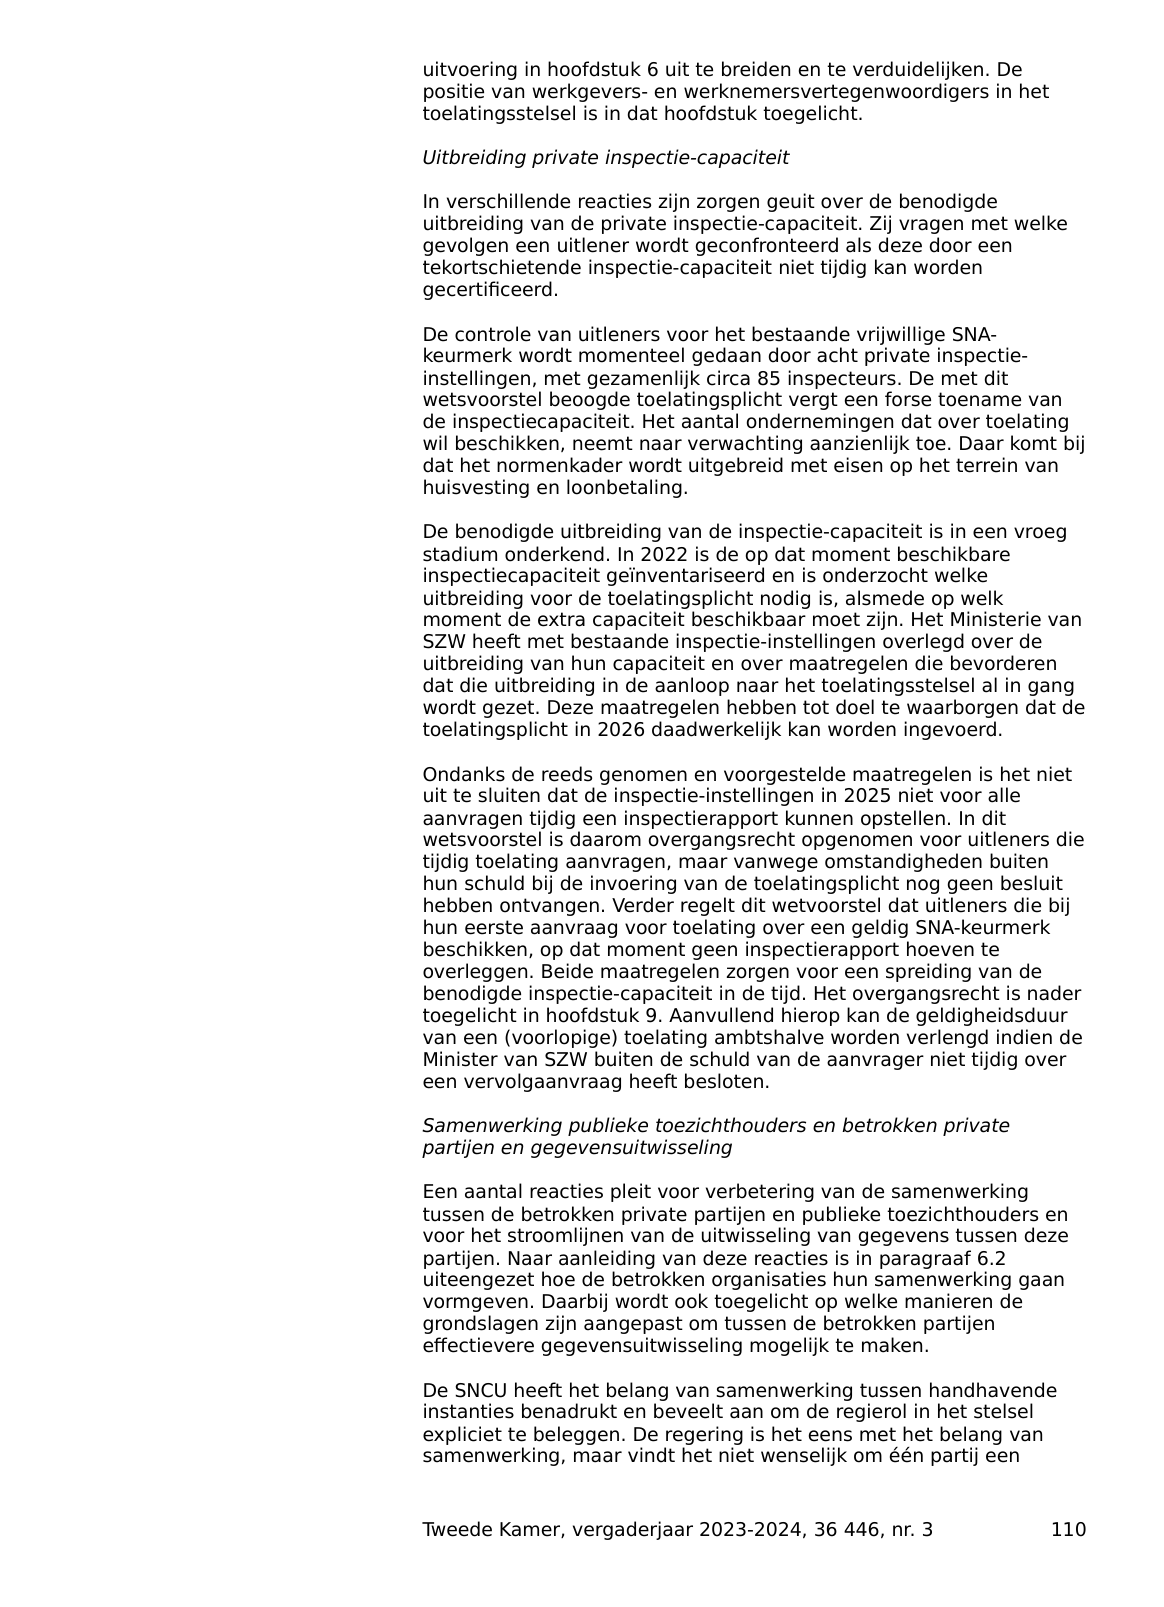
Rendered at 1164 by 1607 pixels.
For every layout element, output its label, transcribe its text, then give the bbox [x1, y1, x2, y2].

subtitle Uitbreiding private inspectie-capaciteit [422, 147, 1087, 169]
text uitvoering in hoofdstuk 6 uit te breiden en te verduidelijken. De positie van werkgevers- en werknemersvertegenwoordigers in het toelatingsstelsel is in dat hoofdstuk toegelicht. [422, 59, 1087, 125]
text De SNCU heeft het belang van samenwerking tussen handhavende instanties benadrukt en beveelt aan om de regierol in het stelsel expliciet te beleggen. De regering is het eens met het belang van samenwerking, maar vindt het niet wenselijk om één partij een [422, 1379, 1087, 1467]
text De benodigde uitbreiding van de inspectie-capaciteit is in een vroeg stadium onderkend. In 2022 is de op dat moment beschikbare inspectiecapaciteit geïnventariseerd en is onderzocht welke uitbreiding voor de toelatingsplicht nodig is, alsmede op welk moment de extra capaciteit beschikbaar moet zijn. Het Ministerie van SZW heeft met bestaande inspectie-instellingen overlegd over de uitbreiding van hun capaciteit en over maatregelen die bevorderen dat die uitbreiding in de aanloop naar het toelatingsstelsel al in gang wordt gezet. Deze maatregelen hebben tot doel te waarborgen dat de toelatingsplicht in 2026 daadwerkelijk kan worden ingevoerd. [422, 521, 1087, 741]
text Ondanks de reeds genomen en voorgestelde maatregelen is het niet uit te sluiten dat de inspectie-instellingen in 2025 niet voor alle aanvragen tijdig een inspectierapport kunnen opstellen. In dit wetsvoorstel is daarom overgangsrecht opgenomen voor uitleners die tijdig toelating aanvragen, maar vanwege omstandigheden buiten hun schuld bij de invoering van de toelatingsplicht nog geen besluit hebben ontvangen. Verder regelt dit wetvoorstel dat uitleners die bij hun eerste aanvraag voor toelating over een geldig SNA-keurmerk beschikken, op dat moment geen inspectierapport hoeven te overleggen. Beide maatregelen zorgen voor een spreiding van de benodigde inspectie-capaciteit in de tijd. Het overgangsrecht is nader toegelicht in hoofdstuk 9. Aanvullend hierop kan de geldigheidsduur van een (voorlopige) toelating ambtshalve worden verlengd indien de Minister van SZW buiten de schuld van de aanvrager niet tijdig over een vervolgaanvraag heeft besloten. [422, 763, 1087, 1093]
text Een aantal reacties pleit voor verbetering van de samenwerking tussen de betrokken private partijen en publieke toezichthouders en voor het stroomlijnen van de uitwisseling van gegevens tussen deze partijen. Naar aanleiding van deze reacties is in paragraaf 6.2 uiteengezet hoe de betrokken organisaties hun samenwerking gaan vormgeven. Daarbij wordt ook toegelicht op welke manieren de grondslagen zijn aangepast om tussen de betrokken partijen effectievere gegevensuitwisseling mogelijk te maken. [422, 1181, 1087, 1357]
subtitle Samenwerking publieke toezichthouders en betrokken private partijen en gegevensuitwisseling [422, 1115, 1087, 1159]
text In verschillende reacties zijn zorgen geuit over de benodigde uitbreiding van de private inspectie-capaciteit. Zij vragen met welke gevolgen een uitlener wordt geconfronteerd als deze door een tekortschietende inspectie-capaciteit niet tijdig kan worden gecertificeerd. [422, 191, 1087, 301]
text De controle van uitleners voor het bestaande vrijwillige SNA-keurmerk wordt momenteel gedaan door acht private inspectie-instellingen, met gezamenlijk circa 85 inspecteurs. De met dit wetsvoorstel beoogde toelatingsplicht vergt een forse toename van de inspectiecapaciteit. Het aantal ondernemingen dat over toelating wil beschikken, neemt naar verwachting aanzienlijk toe. Daar komt bij dat het normenkader wordt uitgebreid met eisen op het terrein van huisvesting en loonbetaling. [422, 323, 1087, 499]
